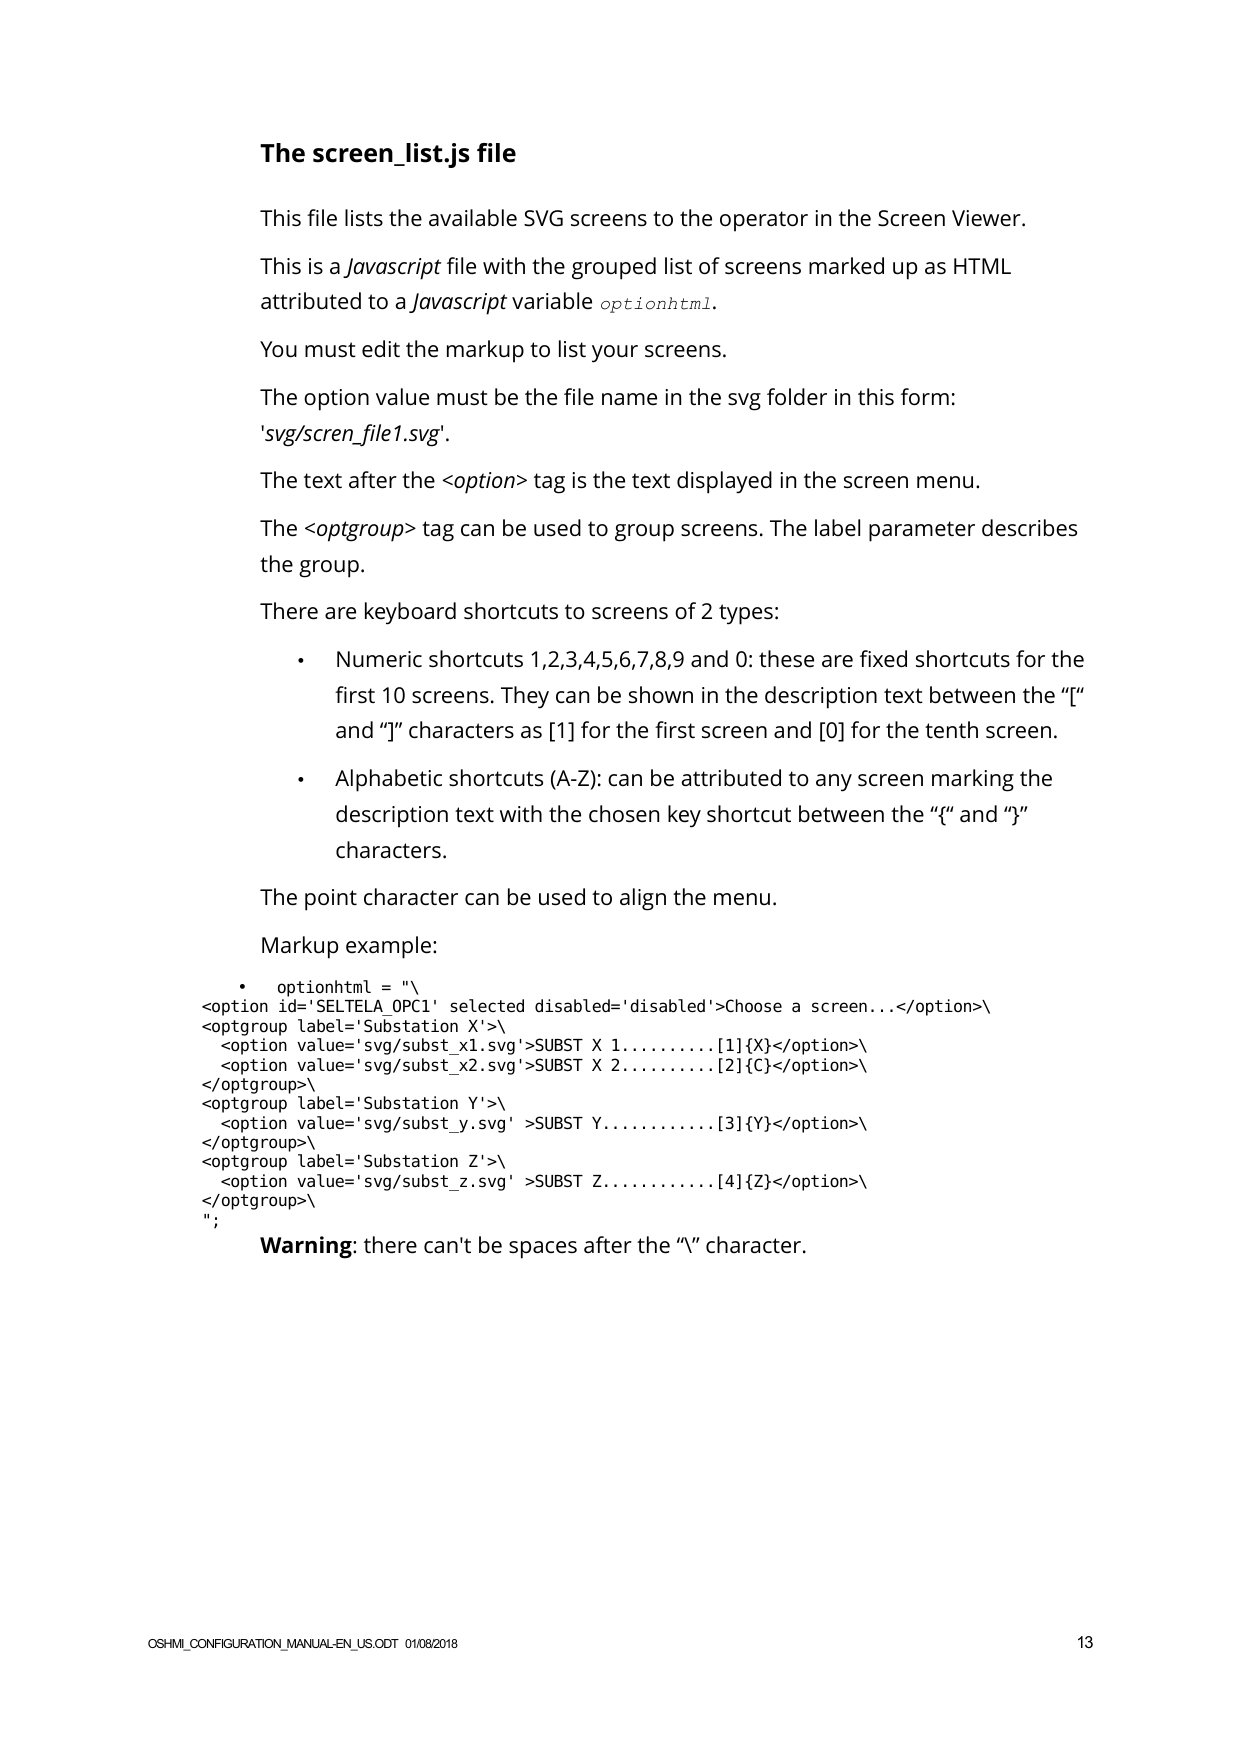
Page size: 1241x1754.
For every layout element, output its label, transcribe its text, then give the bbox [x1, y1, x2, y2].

subtitle The screen_list.js file [260, 136, 1093, 170]
text <option value='svg/subst_x1.svg'>SUBST X 1..........[1]{X}</option>\ [202, 1036, 1093, 1056]
text <optgroup label='Substation Y'>\ [202, 1094, 1093, 1114]
text Markup example: [260, 930, 1093, 960]
text There are keyboard shortcuts to screens of 2 types: [260, 596, 1093, 626]
text The text after the <option> tag is the text displayed in the screen menu. [260, 465, 1093, 495]
text </optgroup>\ [202, 1133, 1093, 1152]
text <option value='svg/subst_x2.svg'>SUBST X 2..........[2]{C}</option>\ [202, 1056, 1093, 1075]
text You must edit the markup to list your screens. [260, 334, 1093, 364]
text </optgroup>\ [202, 1191, 1093, 1211]
text Warning: there can't be spaces after the “\” character. [260, 1230, 1093, 1260]
text The option value must be the file name in the svg folder in this form: 'svg/scren_file1.svg'. [260, 382, 1093, 447]
list The point character can be used to align the menu. [260, 882, 1093, 912]
list optionhtml = "\ [239, 978, 1093, 997]
text <option value='svg/subst_y.svg' >SUBST Y............[3]{Y}</option>\ [202, 1114, 1093, 1133]
text <optgroup label='Substation X'>\ [202, 1017, 1093, 1036]
text "; [202, 1211, 1093, 1230]
list Numeric shortcuts 1,2,3,4,5,6,7,8,9 and 0: these are fixed shortcuts for the first 10 screens. They can be shown in the description text between the “[“ and “]” characters as [1] for the first screen and [0] for the tenth screen. [298, 644, 1093, 745]
text <option id='SELTELA_OPC1' selected disabled='disabled'>Choose a screen...</option>\ [202, 997, 1093, 1017]
text <option value='svg/subst_z.svg' >SUBST Z............[4]{Z}</option>\ [202, 1172, 1093, 1191]
text </optgroup>\ [202, 1075, 1093, 1094]
text <optgroup label='Substation Z'>\ [202, 1152, 1093, 1172]
text This file lists the available SVG screens to the operator in the Screen Viewer. [260, 203, 1093, 233]
text The <optgroup> tag can be used to group screens. The label parameter describes the group. [260, 513, 1093, 578]
list Alphabetic shortcuts (A-Z): can be attributed to any screen marking the description text with the chosen key shortcut between the “{“ and “}” characters. [298, 763, 1093, 864]
text This is a Javascript file with the grouped list of screens marked up as HTML attributed to a Javascript variable optionhtml. [260, 251, 1093, 316]
